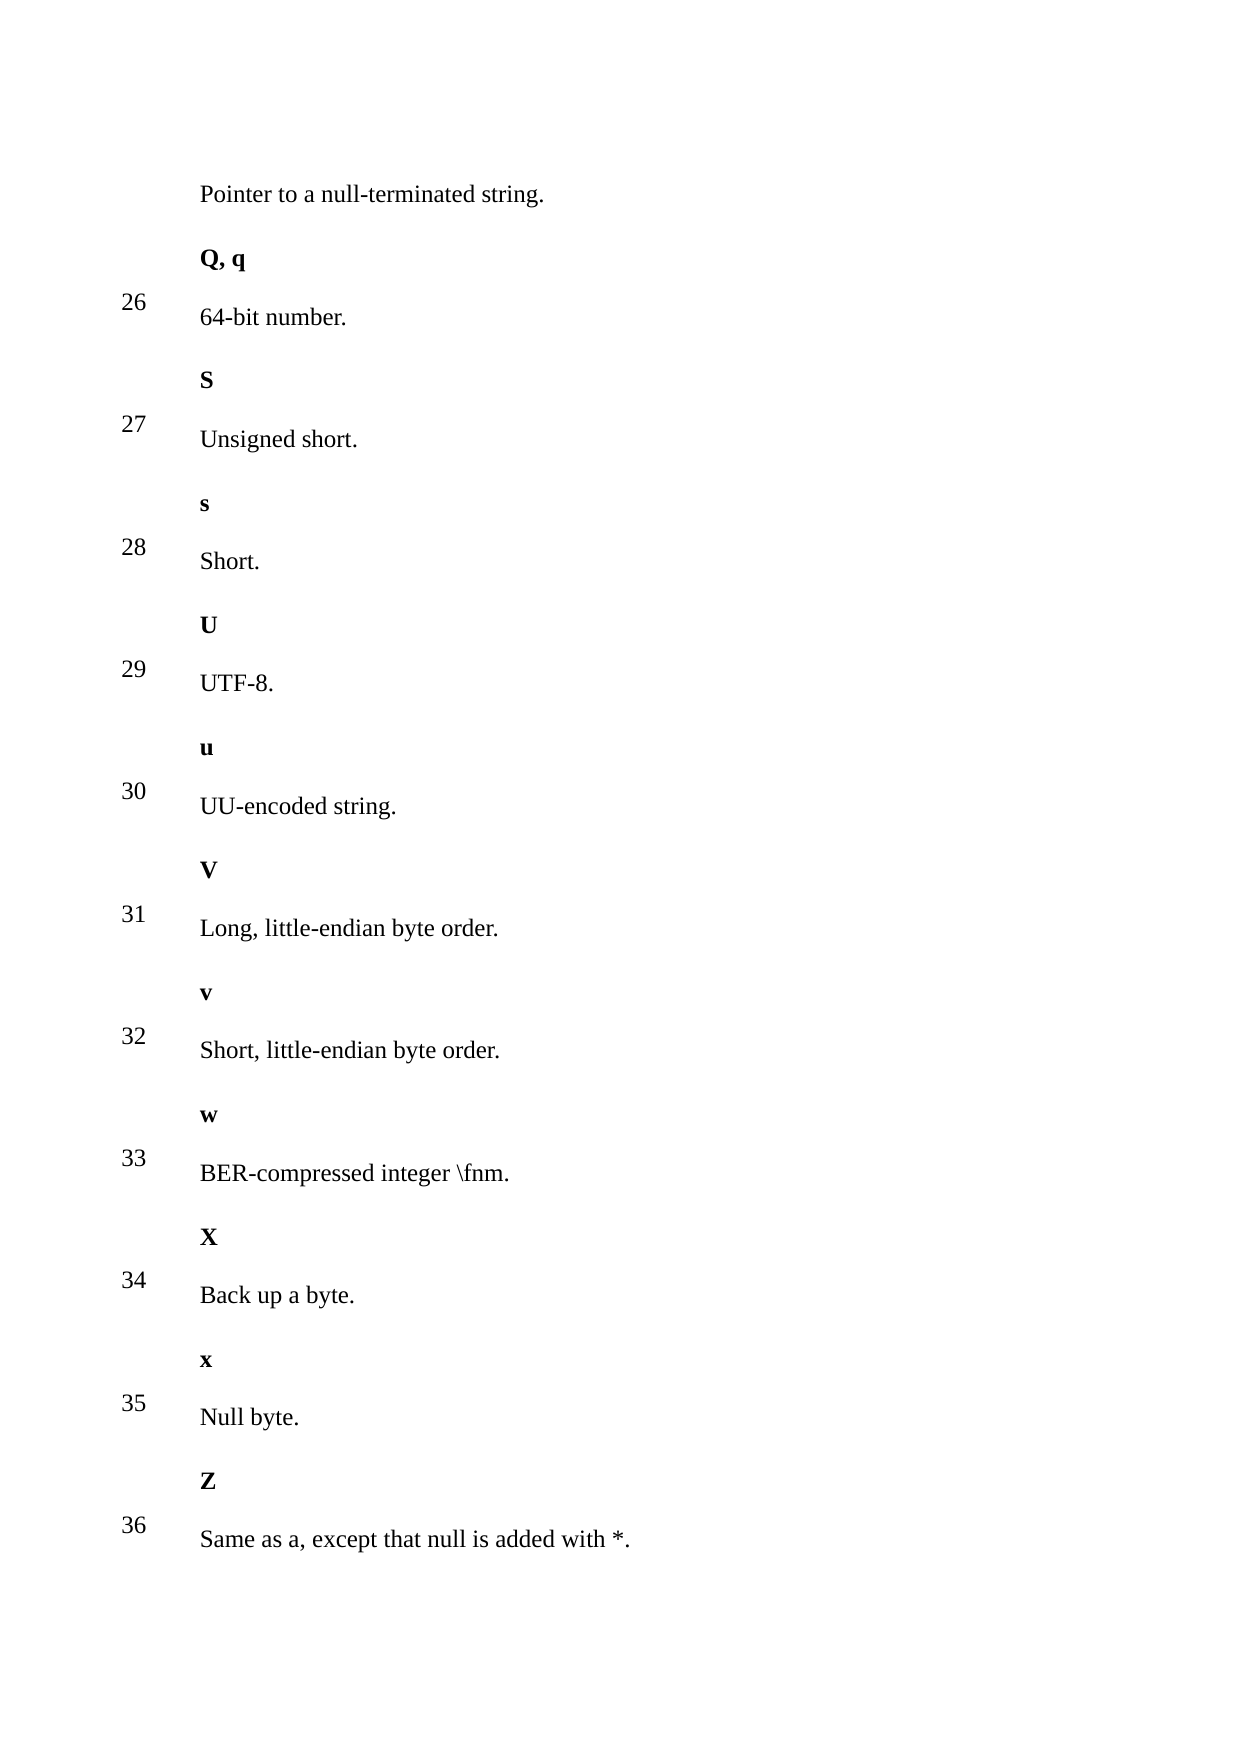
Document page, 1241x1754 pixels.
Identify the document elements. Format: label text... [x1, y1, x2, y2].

table_cell 36 [118, 1463, 197, 1586]
table_cell 35 [118, 1341, 197, 1463]
table_cell Z Same as a, except that null is added with *. [197, 1463, 773, 1586]
table_cell s Short. [197, 485, 773, 607]
table_cell x Null byte. [197, 1341, 773, 1463]
table_cell 26 [118, 240, 197, 363]
table_cell V Long, little-endian byte order. [197, 852, 773, 974]
table_cell 30 [118, 730, 197, 852]
table_cell 29 [118, 607, 197, 729]
table_cell 34 [118, 1219, 197, 1341]
table_cell 32 [118, 974, 197, 1096]
table_cell 27 [118, 363, 197, 485]
table_cell [118, 118, 197, 240]
table_cell w BER-compressed integer \fnm. [197, 1096, 773, 1219]
table_cell v Short, little-endian byte order. [197, 974, 773, 1096]
table_cell U UTF-8. [197, 607, 773, 729]
table_cell 33 [118, 1096, 197, 1219]
table_cell u UU-encoded string. [197, 730, 773, 852]
table_cell 31 [118, 852, 197, 974]
table_cell 28 [118, 485, 197, 607]
table_cell Q, q 64-bit number. [197, 240, 773, 363]
table_cell Pointer to a null-terminated string. [197, 118, 773, 240]
table_cell X Back up a byte. [197, 1219, 773, 1341]
table_cell S Unsigned short. [197, 363, 773, 485]
